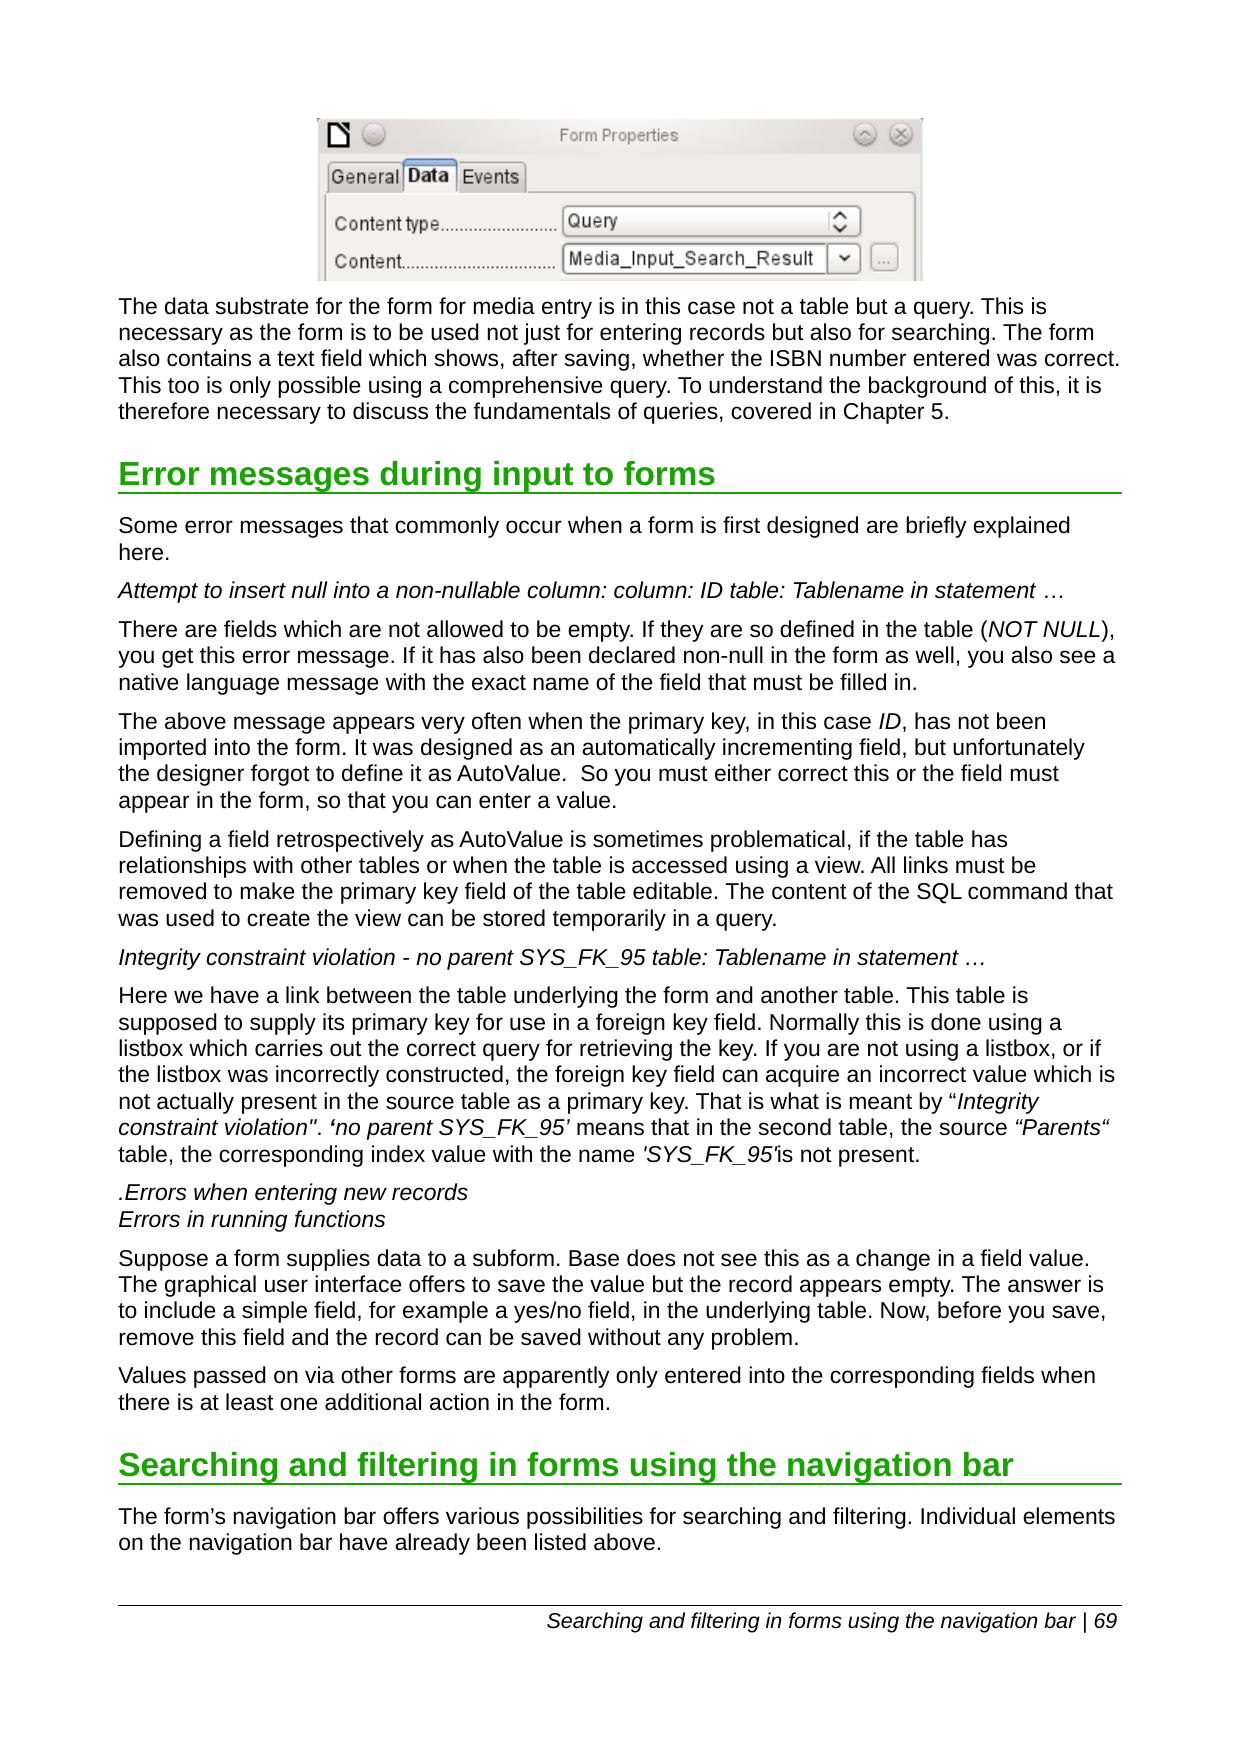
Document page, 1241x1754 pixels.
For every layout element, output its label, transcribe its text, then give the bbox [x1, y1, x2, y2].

text .Errors when entering new records Errors in running functions [118, 1179, 1122, 1232]
picture [317, 118, 924, 281]
text There are fields which are not allowed to be empty. If they are so defined in the table (NOT NULL), you get this error message. If it has also been declared non-null in the form as well, you also see a native language message with the exact name of the field that must be filled in. [118, 616, 1122, 695]
text Suppose a form supplies data to a subform. Base does not see this as a change in a field value. The graphical user interface offers to save the value but the record appears empty. The answer is to include a simple field, for example a yes/no field, in the underlying table. Now, before you save, remove this field and the record can be saved without any problem. [118, 1244, 1122, 1350]
text The data substrate for the form for media entry is in this case not a table but a query. This is necessary as the form is to be used not just for entering records but also for searching. The form also contains a text field which shows, after saving, whether the ISBN number entered was correct. This too is only possible using a comprehensive query. To understand the background of this, it is therefore necessary to discuss the fundamentals of queries, covered in Chapter 5. [118, 293, 1122, 424]
text Some error messages that commonly occur when a form is first designed are briefly explained here. [118, 512, 1122, 565]
subtitle Error messages during input to forms [118, 454, 1122, 492]
text Attempt to insert null into a non-nullable column: column: ID table: Tablename in statement … [118, 577, 1122, 604]
text Integrity constraint violation - no parent SYS_FK_95 table: Tablename in statement … [118, 943, 1122, 970]
text The above message appears very often when the primary key, in this case ID, has not been imported into the form. It was designed as an automatically incrementing field, but unfortunately the designer forgot to define it as AutoValue. So you must either correct this or the field must appear in the form, so that you can enter a value. [118, 708, 1122, 813]
text Values passed on via other forms are apparently only entered into the corresponding fields when there is at least one additional action in the form. [118, 1362, 1122, 1415]
text The form’s navigation bar offers various possibilities for searching and filtering. Individual elements on the navigation bar have already been listed above. [118, 1503, 1122, 1556]
text Here we have a link between the table underlying the form and another table. This table is supposed to supply its primary key for use in a foreign key field. Normally this is done using a listbox which carries out the correct query for retrieving the key. If you are not using a listbox, or if the listbox was incorrectly constructed, the foreign key field can acquire an incorrect value which is not actually present in the source table as a primary key. That is what is meant by “Integrity constraint violation". ‘no parent SYS_FK_95’ means that in the second table, the source “Parents“ table, the corresponding index value with the name 'SYS_FK_95'is not present. [118, 982, 1122, 1167]
text Defining a field retrospectively as AutoValue is sometimes problematical, if the table has relationships with other tables or when the table is accessed using a view. All links must be removed to make the primary key field of the table editable. The content of the SQL command that was used to create the view can be stored temporarily in a query. [118, 826, 1122, 931]
subtitle Searching and filtering in forms using the navigation bar [118, 1445, 1122, 1483]
